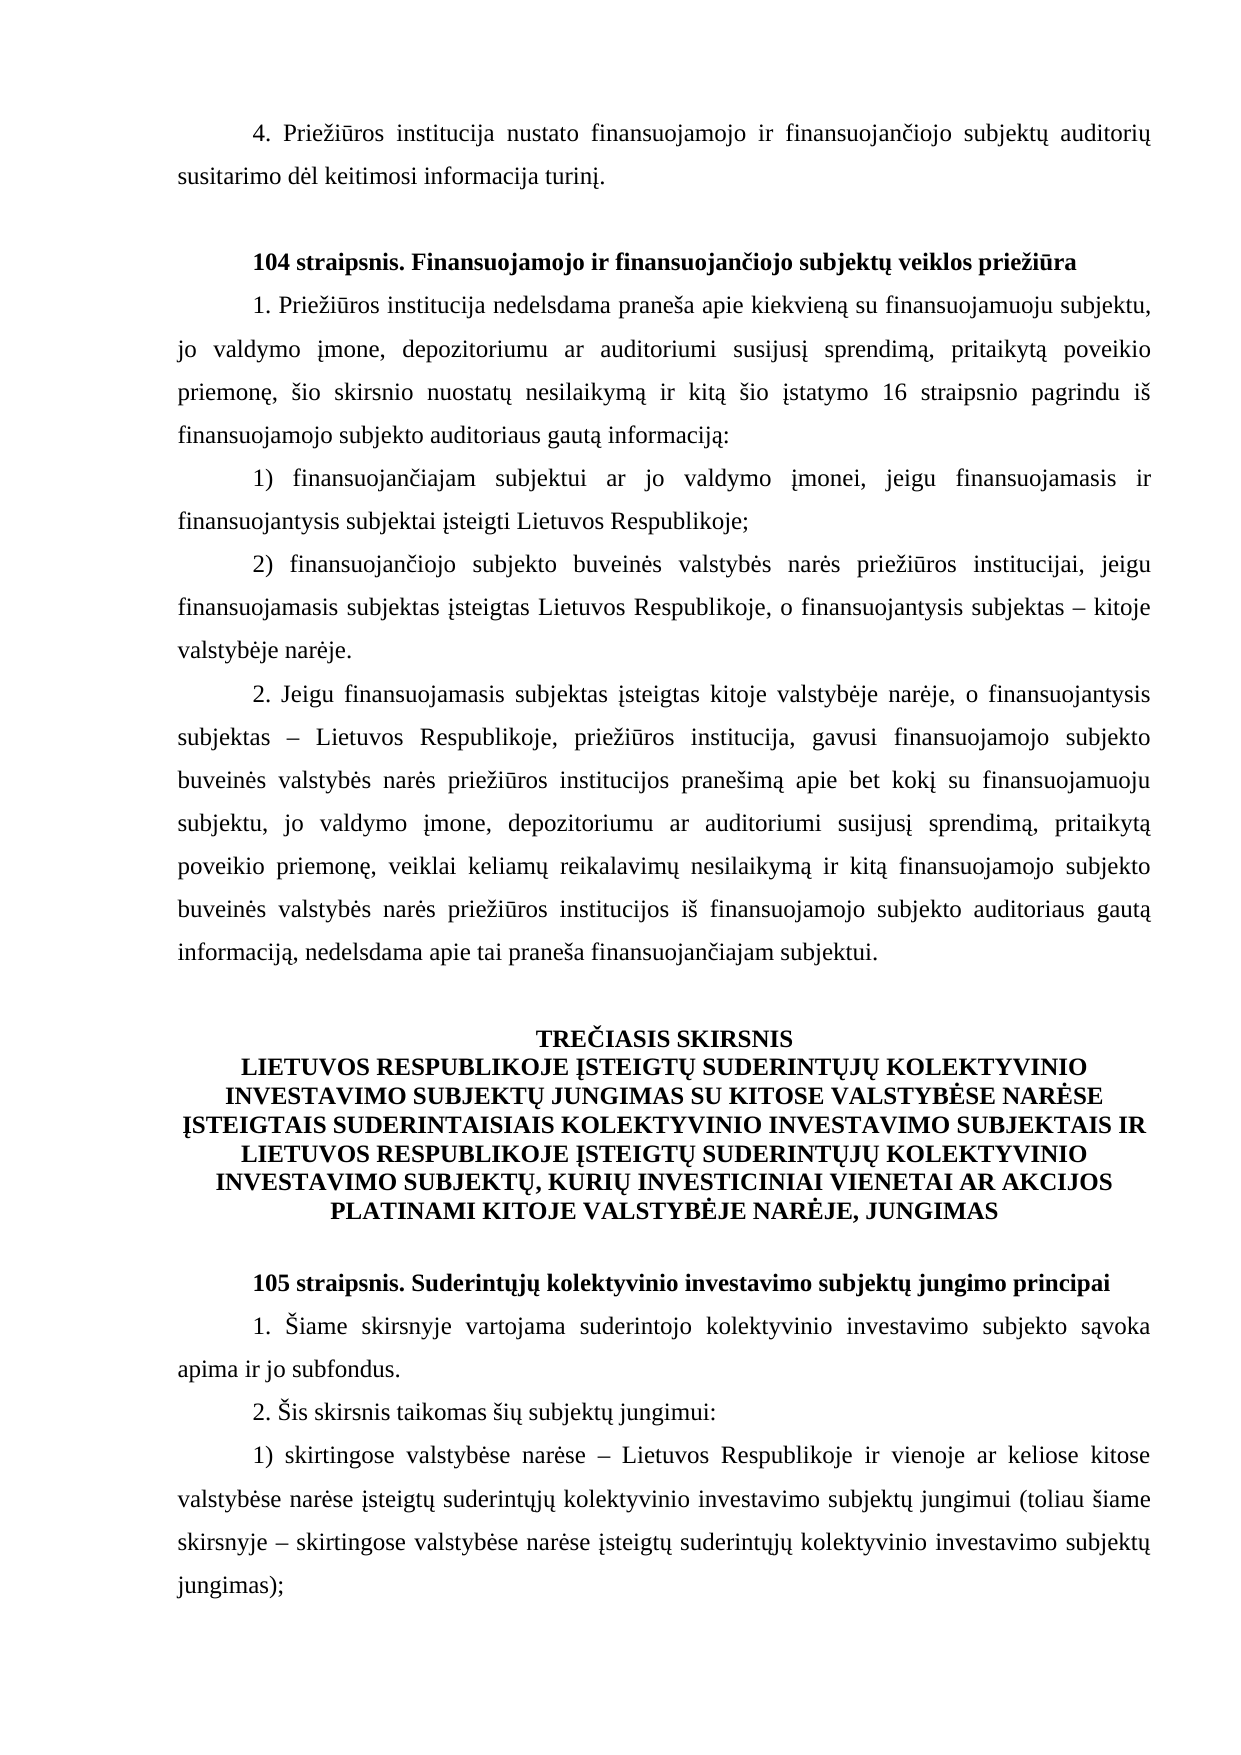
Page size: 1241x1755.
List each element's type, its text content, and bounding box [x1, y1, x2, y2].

text LIETUVOS RESPUBLIKOJE ĮSTEIGTŲ SUDERINTŲJŲ KOLEKTYVINIO INVESTAVIMO SUBJEKTŲ JUNGIMAS SU KITOSE VALSTYBĖSE NARĖSE ĮSTEIGTAIS SUDERINTAISIAIS KOLEKTYVINIO INVESTAVIMO SUBJEKTAIS IR LIETUVOS RESPUBLIKOJE ĮSTEIGTŲ SUDERINTŲJŲ KOLEKTYVINIO INVESTAVIMO SUBJEKTŲ, KURIŲ INVESTICINIAI VIENETAI AR AKCIJOS PLATINAMI KITOJE VALSTYBĖJE NARĖJE, JUNGIMAS [177, 1052, 1152, 1225]
text 1. Šiame skirsnyje vartojama suderintojo kolektyvinio investavimo subjekto sąvoka apima ir jo subfondus. [177, 1311, 1152, 1383]
text TREČIASIS SKIRSNIS [177, 1024, 1152, 1052]
text 1) finansuojančiajam subjektui ar jo valdymo įmonei, jeigu finansuojamasis ir finansuojantysis subjektai įsteigti Lietuvos Respublikoje; [177, 463, 1152, 535]
text 2. Jeigu finansuojamasis subjektas įsteigtas kitoje valstybėje narėje, o finansuojantysis subjektas – Lietuvos Respublikoje, priežiūros institucija, gavusi finansuojamojo subjekto buveinės valstybės narės priežiūros institucijos pranešimą apie bet kokį su finansuojamuoju subjektu, jo valdymo įmone, depozitoriumu ar auditoriumi susijusį sprendimą, pritaikytą poveikio priemonę, veiklai keliamų reikalavimų nesilaikymą ir kitą finansuojamojo subjekto buveinės valstybės narės priežiūros institucijos iš finansuojamojo subjekto auditoriaus gautą informaciją, nedelsdama apie tai praneša finansuojančiajam subjektui. [177, 679, 1152, 966]
text 105 straipsnis. Suderintųjų kolektyvinio investavimo subjektų jungimo principai [252, 1268, 1152, 1297]
text 1) skirtingose valstybėse narėse – Lietuvos Respublikoje ir vienoje ar keliose kitose valstybėse narėse įsteigtų suderintųjų kolektyvinio investavimo subjektų jungimui (toliau šiame skirsnyje – skirtingose valstybėse narėse įsteigtų suderintųjų kolektyvinio investavimo subjektų jungimas); [177, 1441, 1152, 1599]
text 2. Šis skirsnis taikomas šių subjektų jungimui: [177, 1397, 1152, 1426]
text 1. Priežiūros institucija nedelsdama praneša apie kiekvieną su finansuojamuoju subjektu, jo valdymo įmone, depozitoriumu ar auditoriumi susijusį sprendimą, pritaikytą poveikio priemonę, šio skirsnio nuostatų nesilaikymą ir kitą šio įstatymo 16 straipsnio pagrindu iš finansuojamojo subjekto auditoriaus gautą informaciją: [177, 291, 1152, 449]
text 4. Priežiūros institucija nustato finansuojamojo ir finansuojančiojo subjektų auditorių susitarimo dėl keitimosi informacija turinį. [177, 118, 1152, 190]
text 2) finansuojančiojo subjekto buveinės valstybės narės priežiūros institucijai, jeigu finansuojamasis subjektas įsteigtas Lietuvos Respublikoje, o finansuojantysis subjektas – kitoje valstybėje narėje. [177, 549, 1152, 664]
text 104 straipsnis. Finansuojamojo ir finansuojančiojo subjektų veiklos priežiūra [252, 247, 1152, 276]
